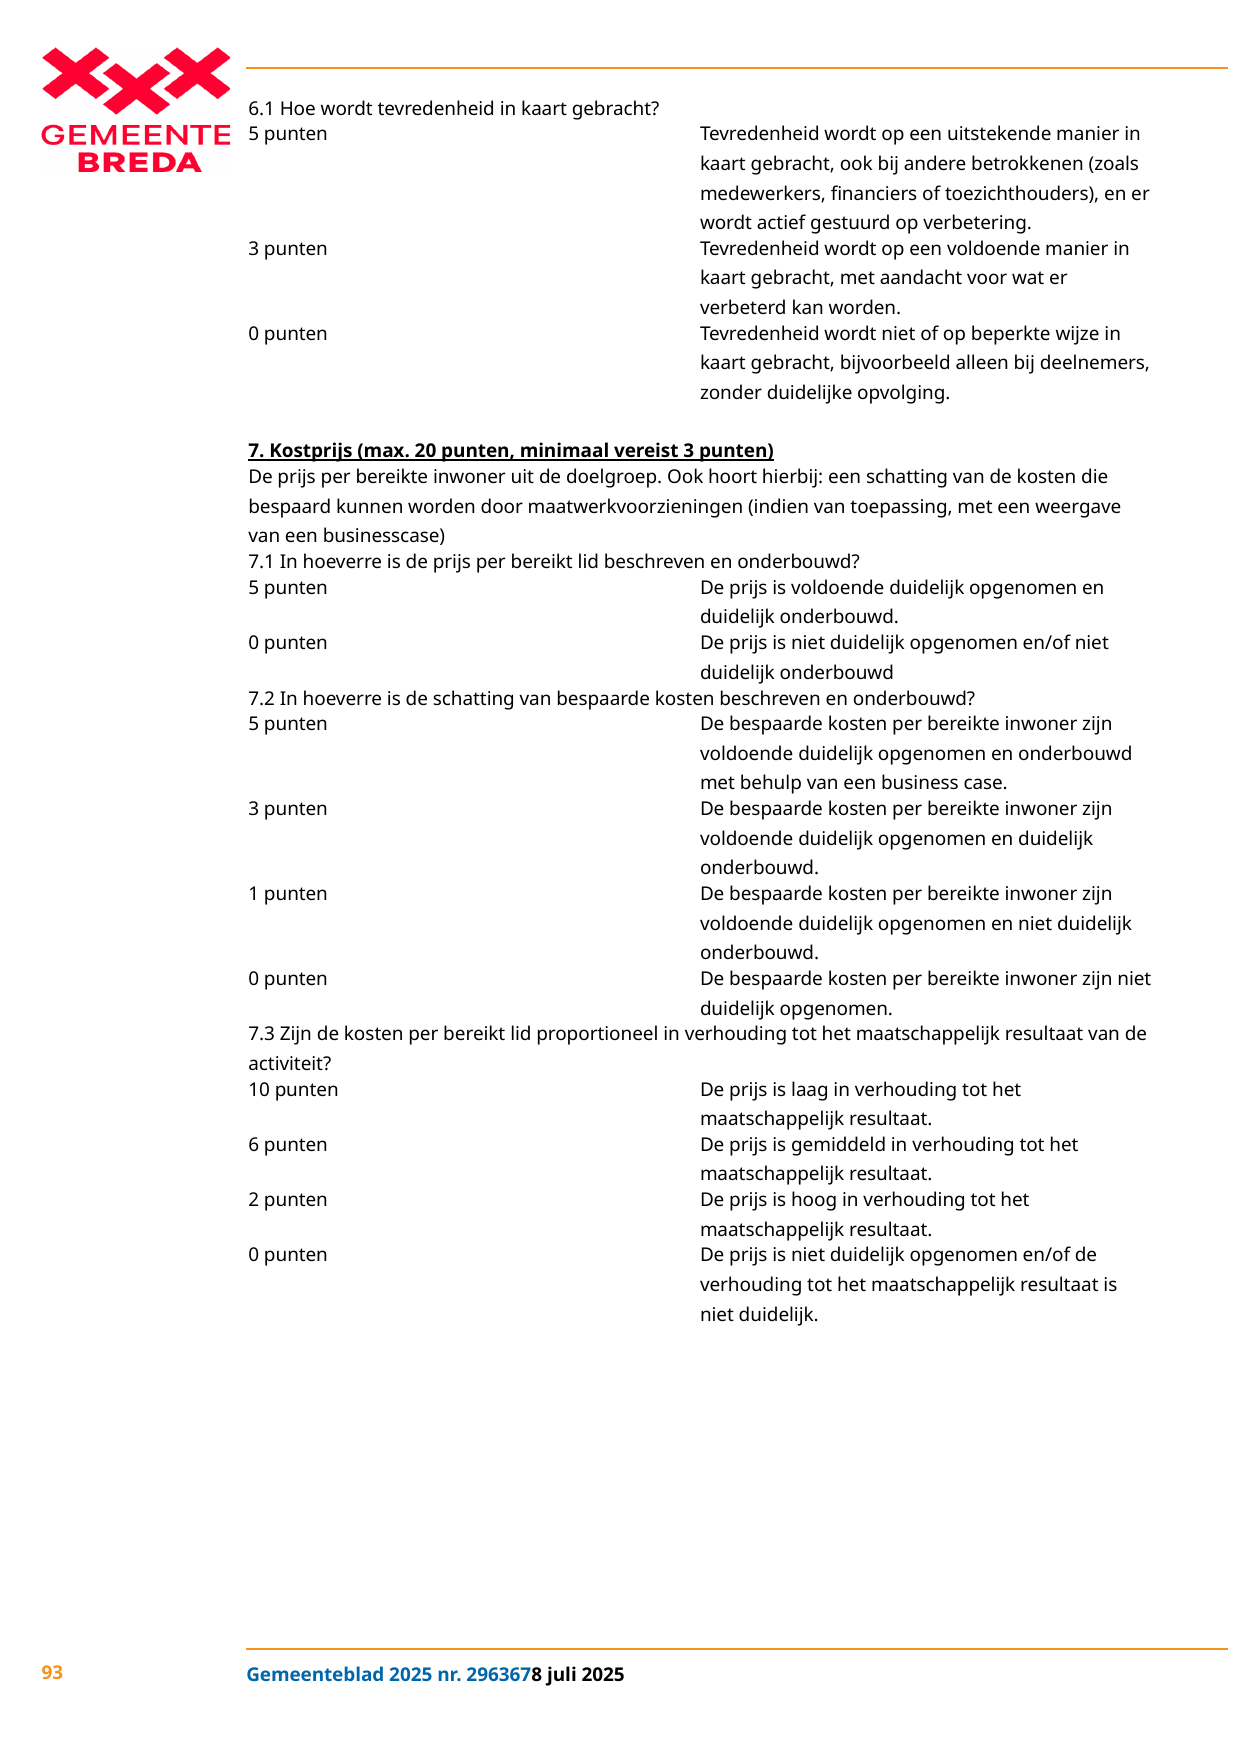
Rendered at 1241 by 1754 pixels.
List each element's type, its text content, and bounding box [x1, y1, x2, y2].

table_cell 5 punten [248, 710, 700, 795]
table_cell De prijs is voldoende duidelijk opgenomen en duidelijk onderbouwd. [700, 574, 1152, 629]
table_header 7. Kostprijs (max. 20 punten, minimaal vereist 3 punten) [248, 438, 1152, 463]
table_cell Tevredenheid wordt niet of op beperkte wijze in kaart gebracht, bijvoorbeeld alleen bij deelnemers, zonder duidelijke opvolging. [700, 320, 1152, 405]
table_cell De bespaarde kosten per bereikte inwoner zijn niet duidelijk opgenomen. [700, 965, 1152, 1020]
table_cell 3 punten [248, 235, 700, 320]
table_cell 1 punten [248, 880, 700, 965]
table_cell 6.1 Hoe wordt tevredenheid in kaart gebracht? [248, 95, 1152, 121]
table_cell De prijs per bereikte inwoner uit de doelgroep. Ook hoort hierbij: een schatting van de kosten die bespaard kunnen worden door maatwerkvoorzieningen (indien van toepassing, met een weergave van een businesscase) [248, 464, 1152, 548]
table_cell 0 punten [248, 965, 700, 1020]
table_cell De prijs is hoog in verhouding tot het maatschappelijk resultaat. [700, 1186, 1152, 1242]
table_cell De bespaarde kosten per bereikte inwoner zijn voldoende duidelijk opgenomen en onderbouwd met behulp van een business case. [700, 710, 1152, 795]
table_cell 6 punten [248, 1131, 700, 1186]
table_cell De bespaarde kosten per bereikte inwoner zijn voldoende duidelijk opgenomen en niet duidelijk onderbouwd. [700, 880, 1152, 965]
table_cell Tevredenheid wordt op een voldoende manier in kaart gebracht, met aandacht voor wat er verbeterd kan worden. [700, 235, 1152, 320]
table_cell 0 punten [248, 1242, 700, 1327]
table_cell 10 punten [248, 1076, 700, 1131]
table_cell 7.2 In hoeverre is de schatting van bespaarde kosten beschreven en onderbouwd? [248, 685, 1152, 710]
table_cell 5 punten [248, 121, 700, 235]
table_cell 5 punten [248, 574, 700, 629]
table_cell 0 punten [248, 320, 700, 405]
table_cell 7.3 Zijn de kosten per bereikt lid proportioneel in verhouding tot het maatschappelijk resultaat van de activiteit? [248, 1020, 1152, 1076]
table_cell De prijs is niet duidelijk opgenomen en/of niet duidelijk onderbouwd [700, 629, 1152, 685]
table_cell 7.1 In hoeverre is de prijs per bereikt lid beschreven en onderbouwd? [248, 548, 1152, 574]
table_cell Tevredenheid wordt op een uitstekende manier in kaart gebracht, ook bij andere betrokkenen (zoals medewerkers, financiers of toezichthouders), en er wordt actief gestuurd op verbetering. [700, 121, 1152, 235]
table_cell De prijs is niet duidelijk opgenomen en/of de verhouding tot het maatschappelijk resultaat is niet duidelijk. [700, 1242, 1152, 1327]
table_cell De bespaarde kosten per bereikte inwoner zijn voldoende duidelijk opgenomen en duidelijk onderbouwd. [700, 795, 1152, 880]
table_cell 2 punten [248, 1186, 700, 1242]
table_cell 3 punten [248, 795, 700, 880]
table_cell 0 punten [248, 629, 700, 685]
table_cell De prijs is gemiddeld in verhouding tot het maatschappelijk resultaat. [700, 1131, 1152, 1186]
picture [41, 47, 231, 172]
table_cell De prijs is laag in verhouding tot het maatschappelijk resultaat. [700, 1076, 1152, 1131]
